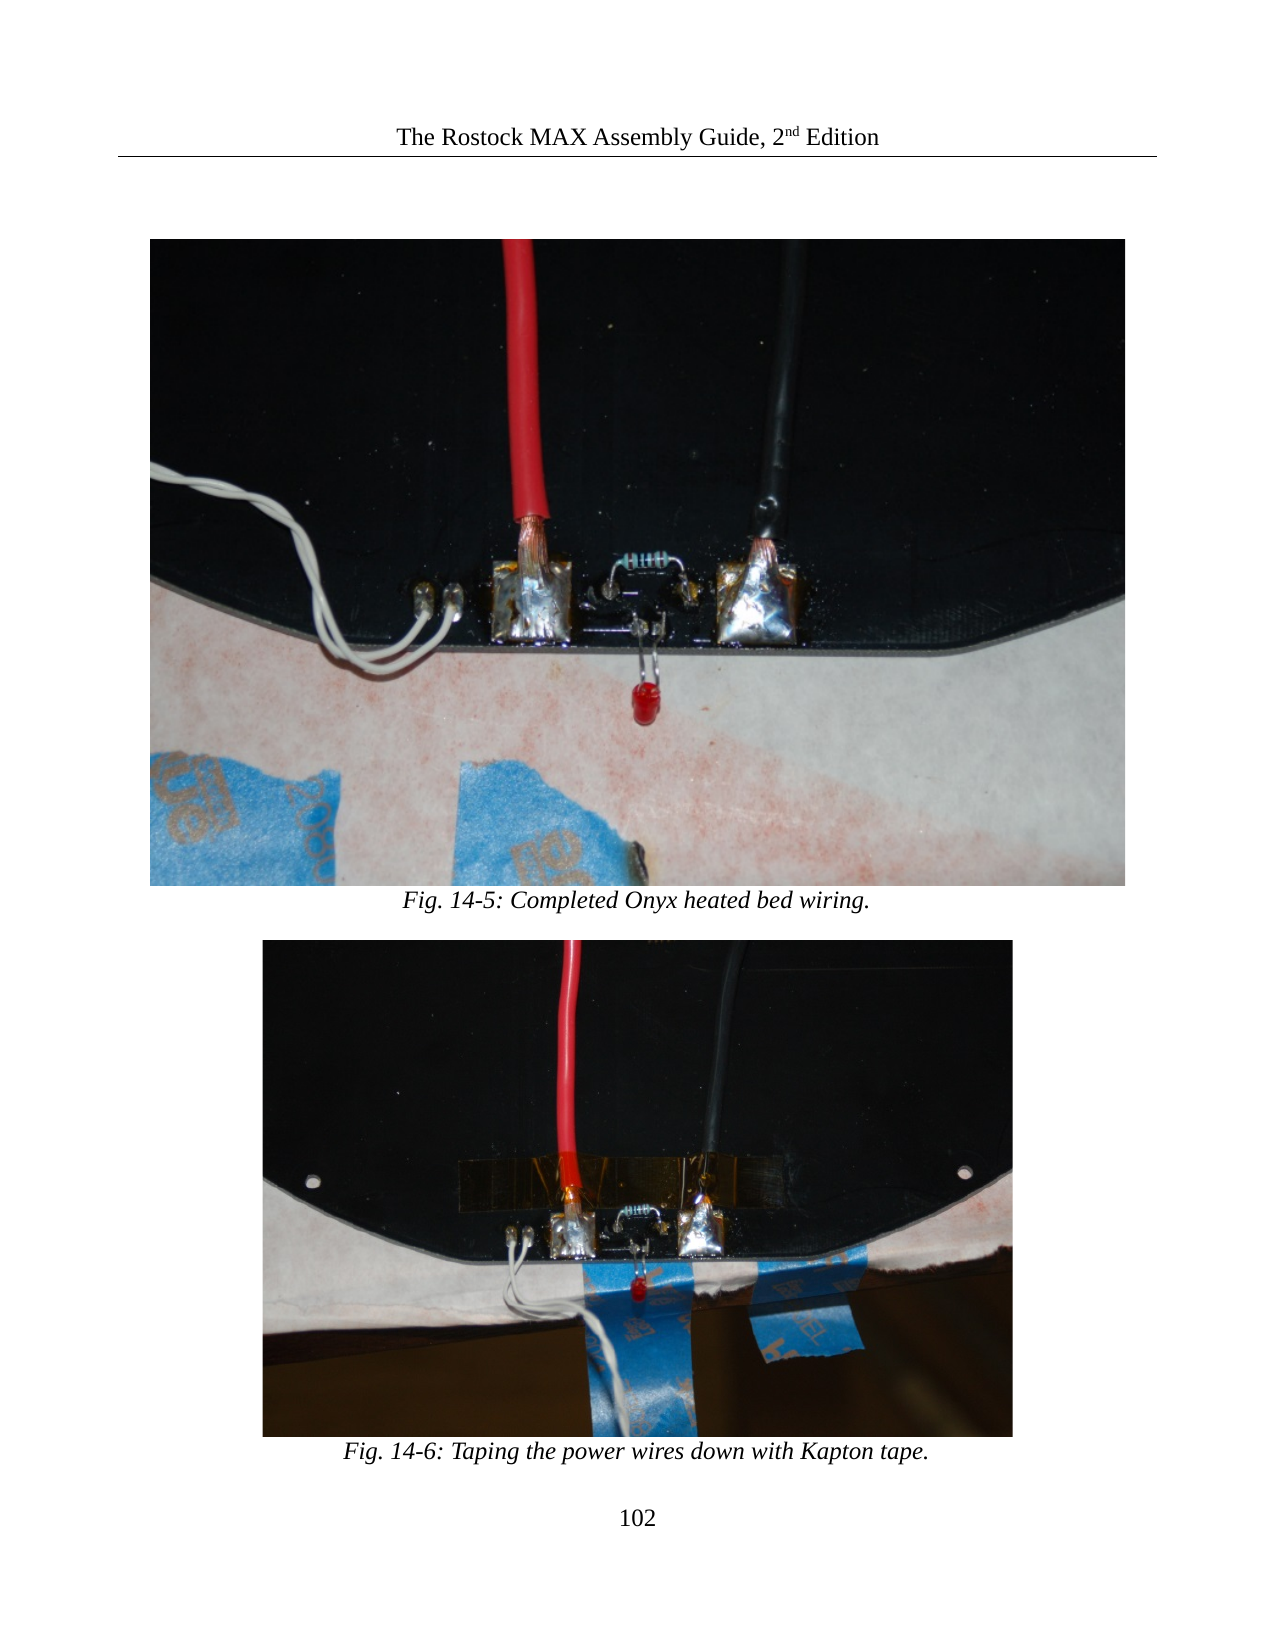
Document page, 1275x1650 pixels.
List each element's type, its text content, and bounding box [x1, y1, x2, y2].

picture [150, 239, 1126, 886]
text Fig. 14-5: Completed Onyx heated bed wiring. [150, 886, 1125, 914]
picture [262, 940, 1013, 1437]
text Fig. 14-6: Taping the power wires down with Kapton tape. [262, 1437, 1012, 1465]
